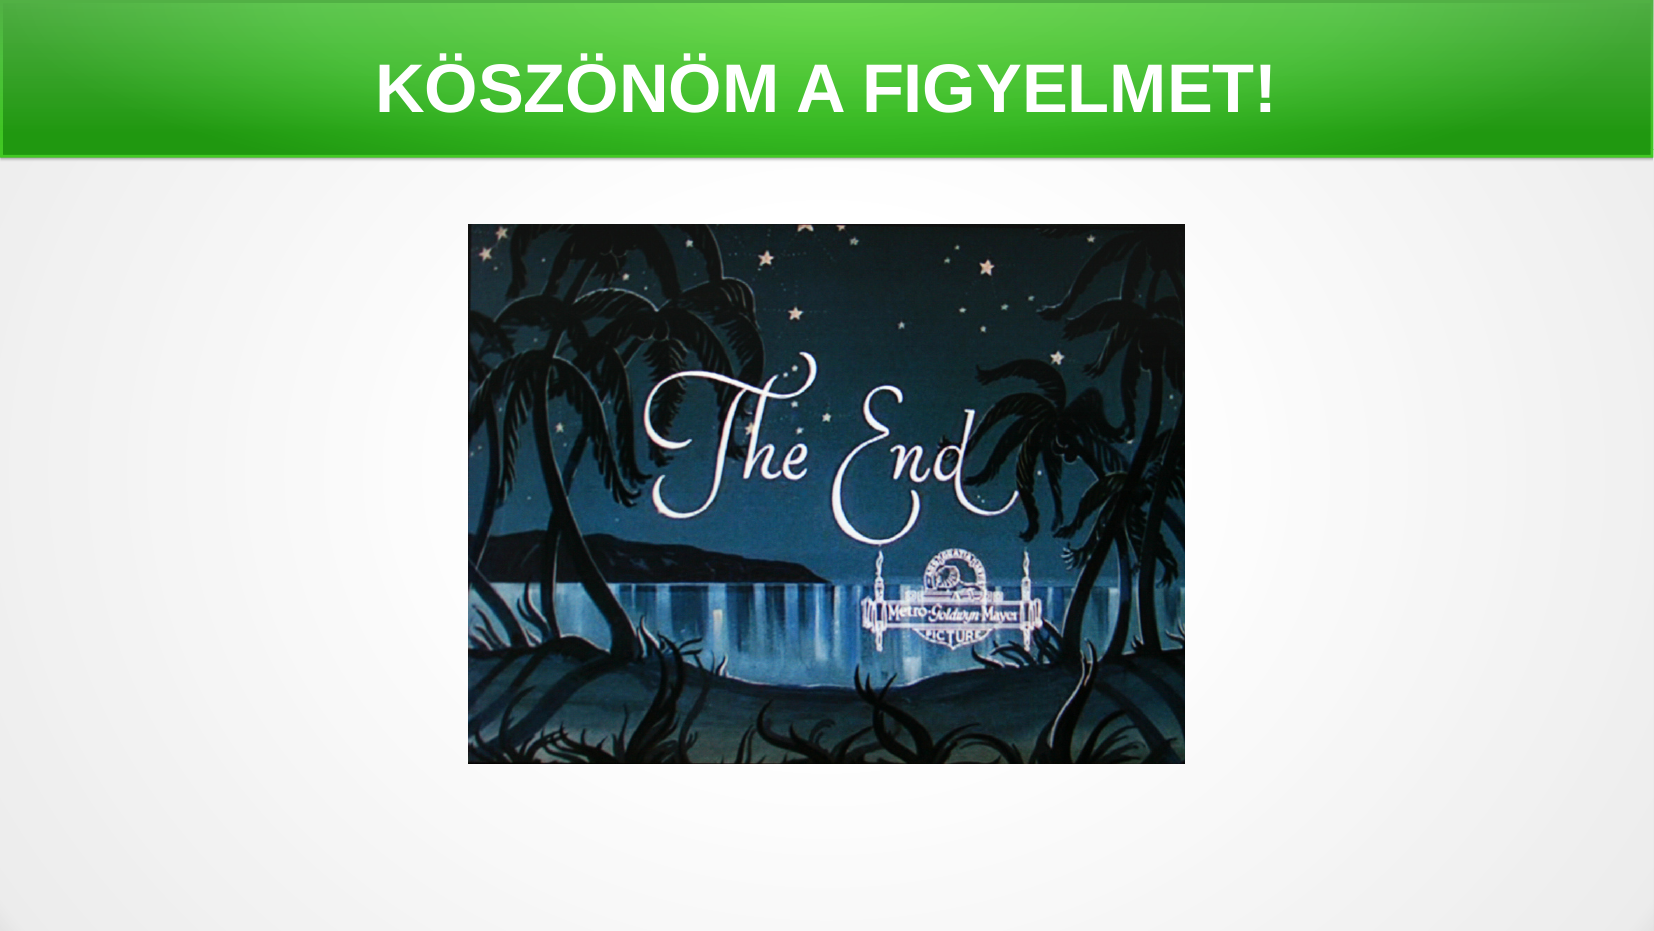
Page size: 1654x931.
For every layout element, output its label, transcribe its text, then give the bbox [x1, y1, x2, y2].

title KÖSZÖNÖM A FIGYELMET! [82, 35, 1571, 142]
picture [468, 224, 1185, 764]
